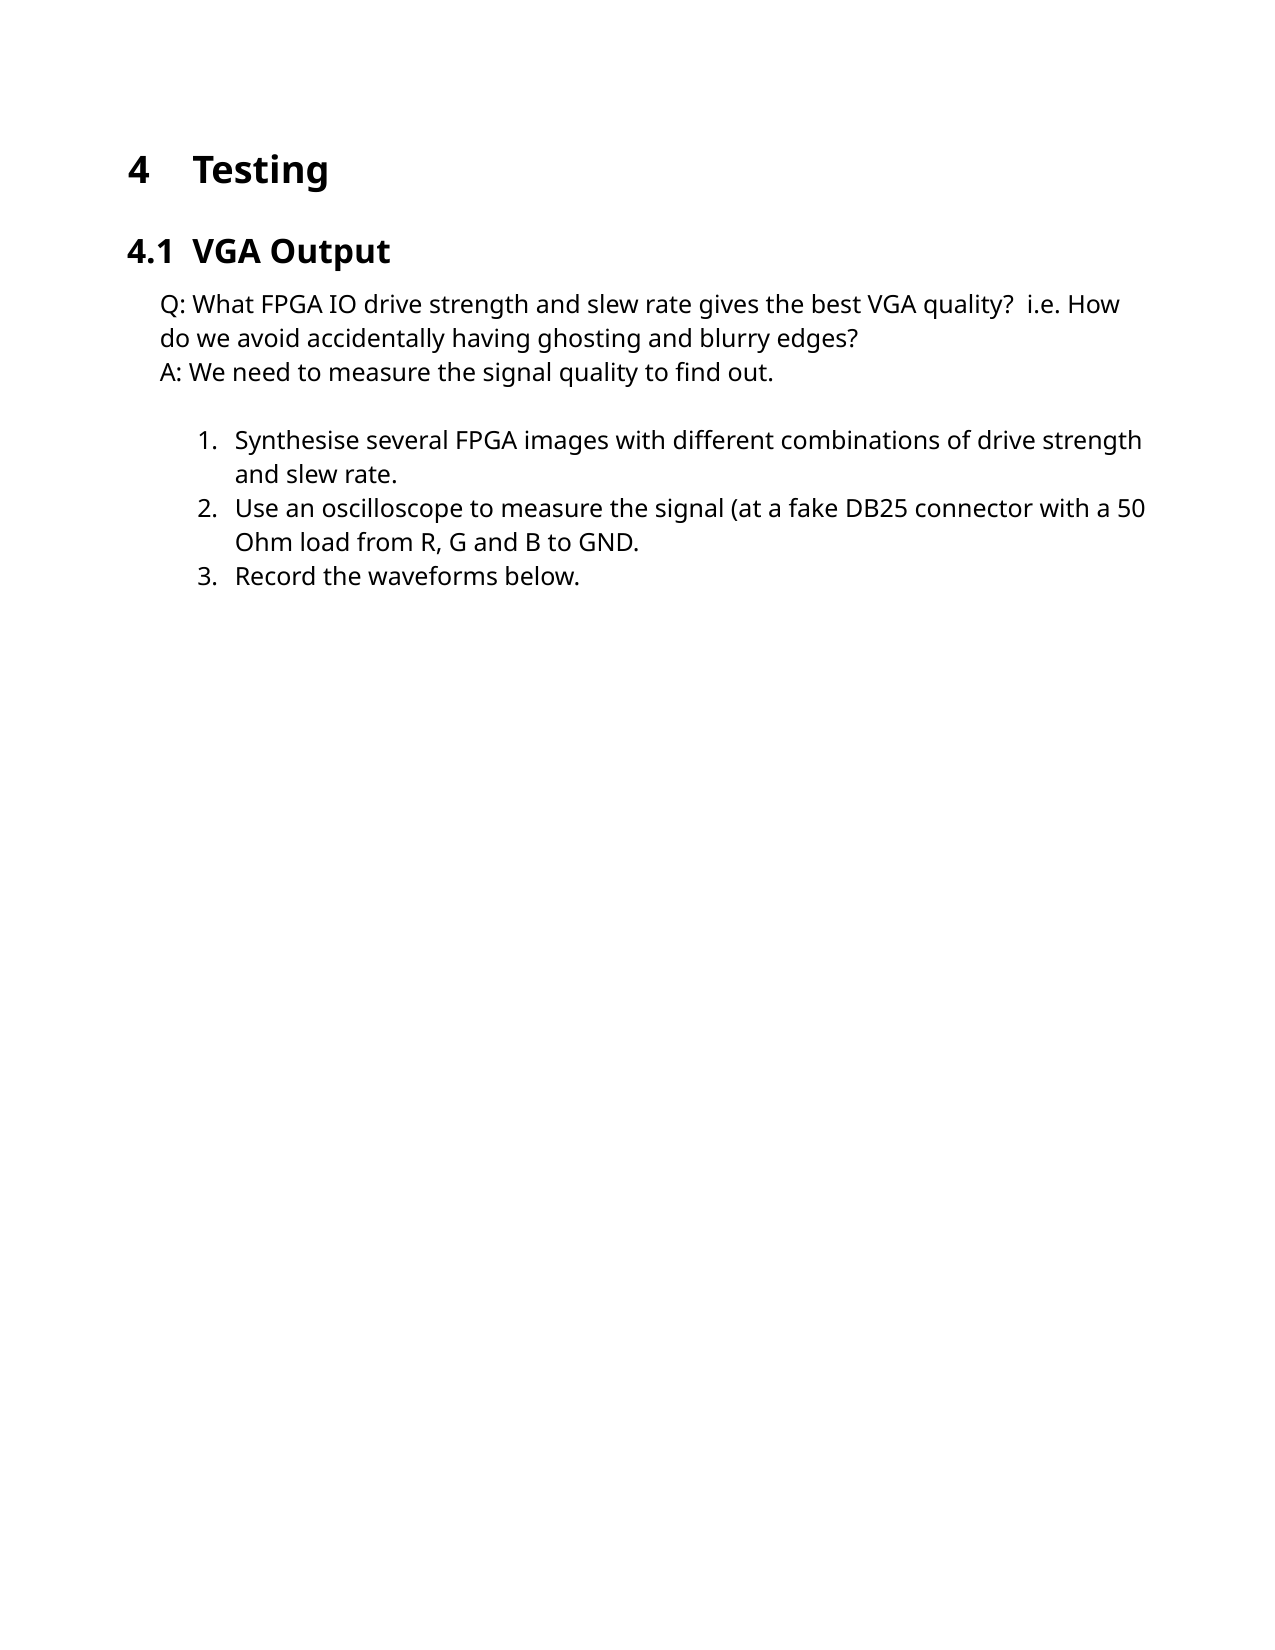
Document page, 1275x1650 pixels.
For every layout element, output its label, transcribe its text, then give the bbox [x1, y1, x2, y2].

list Synthesise several FPGA images with different combinations of drive strength and slew rate. [197, 423, 1157, 491]
subtitle VGA Output [118, 228, 1157, 274]
list Use an oscilloscope to measure the signal (at a fake DB25 connector with a 50 Ohm load from R, G and B to GND. [197, 491, 1157, 559]
text Q: What FPGA IO drive strength and slew rate gives the best VGA quality? i.e. How do we avoid accidentally having ghosting and blurry edges? [159, 286, 1157, 354]
text A: We need to measure the signal quality to find out. [159, 354, 1157, 388]
list Record the waveforms below. [197, 559, 1157, 593]
subtitle Testing [118, 143, 1157, 195]
